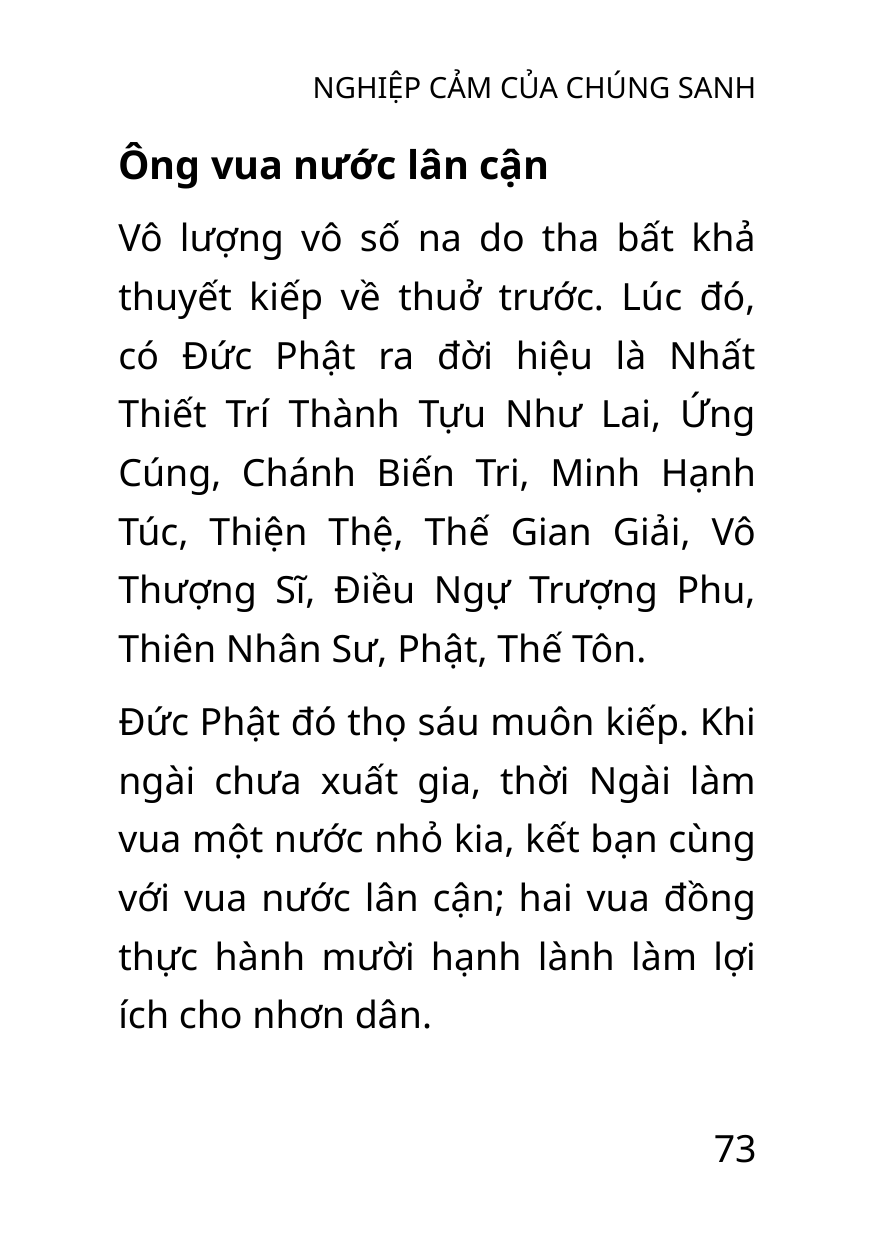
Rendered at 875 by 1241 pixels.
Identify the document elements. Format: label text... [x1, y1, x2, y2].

text Vô lượng vô số na do tha bất khả thuyết kiếp về thuở trước. Lúc đó, có Đức Phật ra đời hiệu là Nhất Thiết Trí Thành Tựu Như Lai, Ứng Cúng, Chánh Biến Tri, Minh Hạnh Túc, Thiện Thệ, Thế Gian Giải, Vô Thượng Sĩ, Điều Ngự Trượng Phu, Thiên Nhân Sư, Phật, Thế Tôn. [118, 212, 756, 673]
subtitle Ông vua nước lân cận [118, 137, 756, 191]
text Đức Phật đó thọ sáu muôn kiếp. Khi ngài chưa xuất gia, thời Ngài làm vua một nước nhỏ kia, kết bạn cùng với vua nước lân cận; hai vua đồng thực hành mười hạnh lành làm lợi ích cho nhơn dân. [118, 695, 756, 1040]
